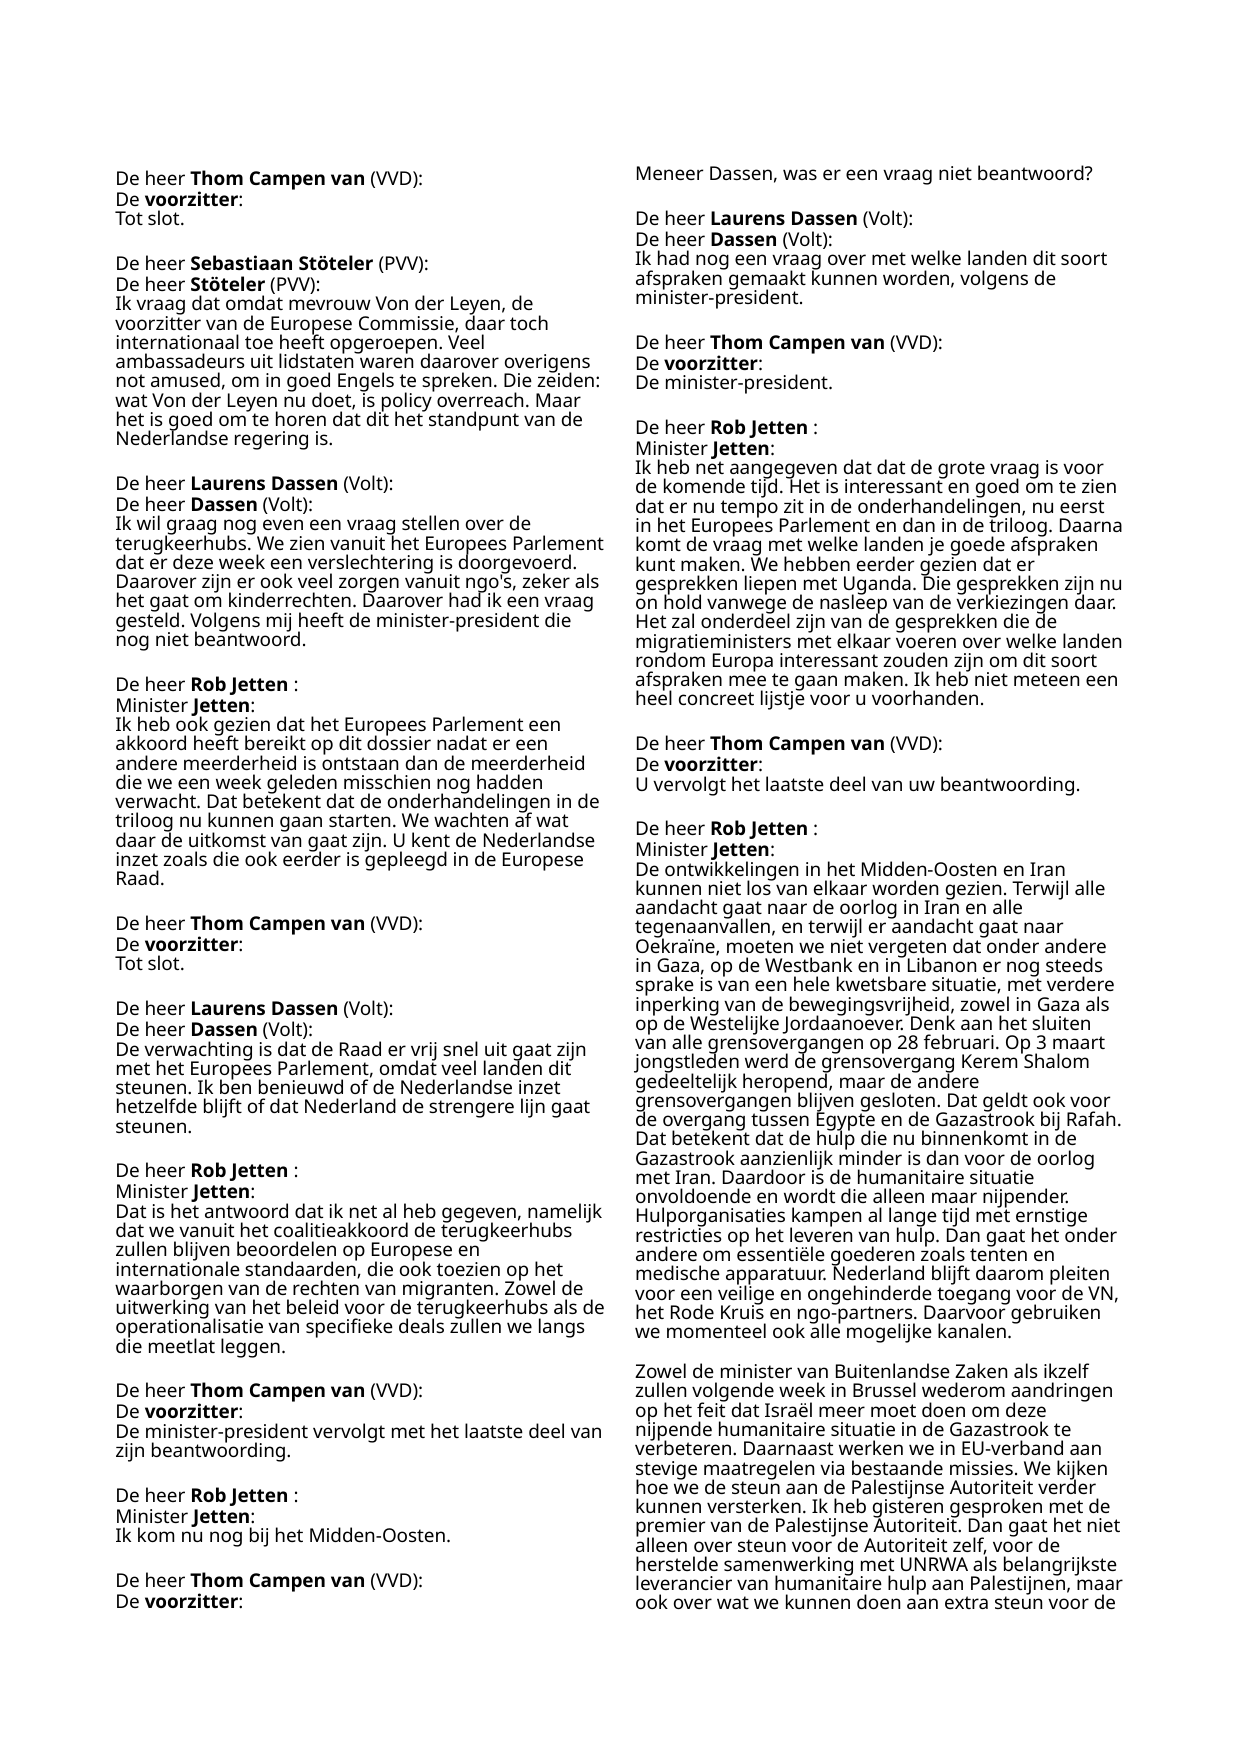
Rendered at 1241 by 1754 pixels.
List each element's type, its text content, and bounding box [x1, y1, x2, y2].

text Minister Jetten: [635, 440, 1125, 459]
text De heer Stöteler (PVV): [115, 276, 605, 295]
text Minister Jetten: [635, 841, 1125, 861]
text De voorzitter: [115, 936, 605, 955]
text Zowel de minister van Buitenlandse Zaken als ikzelf zullen volgende week in Brussel wederom aandringen op het feit dat Israël meer moet doen om deze nijpende humanitaire situatie in de Gazastrook te verbeteren. Daarnaast werken we in EU-verband aan stevige maatregelen via bestaande missies. We kijken hoe we de steun aan de Palestijnse Autoriteit verder kunnen versterken. Ik heb gisteren gesproken met de premier van de Palestijnse Autoriteit. Dan gaat het niet alleen over steun voor de Autoriteit zelf, voor de herstelde samenwerking met UNRWA als belangrijkste leverancier van humanitaire hulp aan Palestijnen, maar ook over wat we kunnen doen aan extra steun voor de [635, 1363, 1125, 1614]
text De heer Dassen (Volt): [635, 231, 1125, 250]
text De heer Laurens Dassen (Volt): [635, 205, 1125, 231]
text Ik wil graag nog even een vraag stellen over de terugkeerhubs. We zien vanuit het Europees Parlement dat er deze week een verslechtering is doorgevoerd. Daarover zijn er ook veel zorgen vanuit ngo's, zeker als het gaat om kinderrechten. Daarover had ik een vraag gesteld. Volgens mij heeft de minister-president die nog niet beantwoord. [115, 515, 605, 650]
text De voorzitter: [115, 1403, 605, 1423]
text Ik kom nu nog bij het Midden-Oosten. [115, 1527, 605, 1546]
text De heer Rob Jetten : [115, 1482, 605, 1508]
text De heer Thom Campen van (VVD): [635, 731, 1125, 756]
text Ik had nog een vraag over met welke landen dit soort afspraken gemaakt kunnen worden, volgens de minister-president. [635, 250, 1125, 308]
text U vervolgt het laatste deel van uw beantwoording. [635, 776, 1125, 795]
text Minister Jetten: [115, 697, 605, 716]
text Ik vraag dat omdat mevrouw Von der Leyen, de voorzitter van de Europese Commissie, daar toch internationaal toe heeft opgeroepen. Veel ambassadeurs uit lidstaten waren daarover overigens not amused, om in goed Engels te spreken. Die zeiden: wat Von der Leyen nu doet, is policy overreach. Maar het is goed om te horen dat dit het standpunt van de Nederlandse regering is. [115, 295, 605, 449]
text Minister Jetten: [115, 1183, 605, 1203]
text Tot slot. [115, 955, 605, 975]
text De ontwikkelingen in het Midden-Oosten en Iran kunnen niet los van elkaar worden gezien. Terwijl alle aandacht gaat naar de oorlog in Iran en alle tegenaanvallen, en terwijl er aandacht gaat naar Oekraïne, moeten we niet vergeten dat onder andere in Gaza, op de Westbank en in Libanon er nog steeds sprake is van een hele kwetsbare situatie, met verdere inperking van de bewegingsvrijheid, zowel in Gaza als op de Westelijke Jordaanoever. Denk aan het sluiten van alle grensovergangen op 28 februari. Op 3 maart jongstleden werd de grensovergang Kerem Shalom gedeeltelijk heropend, maar de andere grensovergangen blijven gesloten. Dat geldt ook voor de overgang tussen Egypte en de Gazastrook bij Rafah. Dat betekent dat de hulp die nu binnenkomt in de Gazastrook aanzienlijk minder is dan voor de oorlog met Iran. Daardoor is de humanitaire situatie onvoldoende en wordt die alleen maar nijpender. Hulporganisaties kampen al lange tijd met ernstige restricties op het leveren van hulp. Dan gaat het onder andere om essentiële goederen zoals tenten en medische apparatuur. Nederland blijft daarom pleiten voor een veilige en ongehinderde toegang voor de VN, het Rode Kruis en ngo-partners. Daarvoor gebruiken we momenteel ook alle mogelijke kanalen. [635, 861, 1125, 1342]
text De heer Laurens Dassen (Volt): [115, 470, 605, 496]
text De heer Thom Campen van (VVD): [115, 1567, 605, 1593]
text De voorzitter: [635, 756, 1125, 776]
text De heer Dassen (Volt): [115, 1021, 605, 1041]
text De verwachting is dat de Raad er vrij snel uit gaat zijn met het Europees Parlement, omdat veel landen dit steunen. Ik ben benieuwd of de Nederlandse inzet hetzelfde blijft of dat Nederland de strengere lijn gaat steunen. [115, 1041, 605, 1137]
text De minister-president vervolgt met het laatste deel van zijn beantwoording. [115, 1423, 605, 1461]
text De heer Rob Jetten : [115, 671, 605, 697]
text Dat is het antwoord dat ik net al heb gegeven, namelijk dat we vanuit het coalitieakkoord de terugkeerhubs zullen blijven beoordelen op Europese en internationale standaarden, die ook toezien op het waarborgen van de rechten van migranten. Zowel de uitwerking van het beleid voor de terugkeerhubs als de operationalisatie van specifieke deals zullen we langs die meetlat leggen. [115, 1203, 605, 1357]
text Tot slot. [115, 210, 605, 229]
text De heer Rob Jetten : [115, 1158, 605, 1183]
text De voorzitter: [115, 191, 605, 210]
text De heer Rob Jetten : [635, 816, 1125, 841]
text De voorzitter: [115, 1593, 605, 1612]
text De heer Dassen (Volt): [115, 496, 605, 515]
text De minister-president. [635, 374, 1125, 393]
text De heer Rob Jetten : [635, 414, 1125, 440]
text De heer Thom Campen van (VVD): [635, 329, 1125, 355]
text Meneer Dassen, was er een vraag niet beantwoord? [635, 165, 1125, 184]
text De heer Thom Campen van (VVD): [115, 1378, 605, 1403]
text De heer Thom Campen van (VVD): [115, 910, 605, 936]
text Ik heb net aangegeven dat dat de grote vraag is voor de komende tijd. Het is interessant en goed om te zien dat er nu tempo zit in de onderhandelingen, nu eerst in het Europees Parlement en dan in de triloog. Daarna komt de vraag met welke landen je goede afspraken kunt maken. We hebben eerder gezien dat er gesprekken liepen met Uganda. Die gesprekken zijn nu on hold vanwege de nasleep van de verkiezingen daar. Het zal onderdeel zijn van de gesprekken die de migratieministers met elkaar voeren over welke landen rondom Europa interessant zouden zijn om dit soort afspraken mee te gaan maken. Ik heb niet meteen een heel concreet lijstje voor u voorhanden. [635, 459, 1125, 710]
text De heer Sebastiaan Stöteler (PVV): [115, 250, 605, 276]
text Ik heb ook gezien dat het Europees Parlement een akkoord heeft bereikt op dit dossier nadat er een andere meerderheid is ontstaan dan de meerderheid die we een week geleden misschien nog hadden verwacht. Dat betekent dat de onderhandelingen in de triloog nu kunnen gaan starten. We wachten af wat daar de uitkomst van gaat zijn. U kent de Nederlandse inzet zoals die ook eerder is gepleegd in de Europese Raad. [115, 716, 605, 889]
text De voorzitter: [635, 355, 1125, 374]
text De heer Thom Campen van (VVD): [115, 165, 605, 191]
text De heer Laurens Dassen (Volt): [115, 996, 605, 1021]
text Minister Jetten: [115, 1508, 605, 1527]
